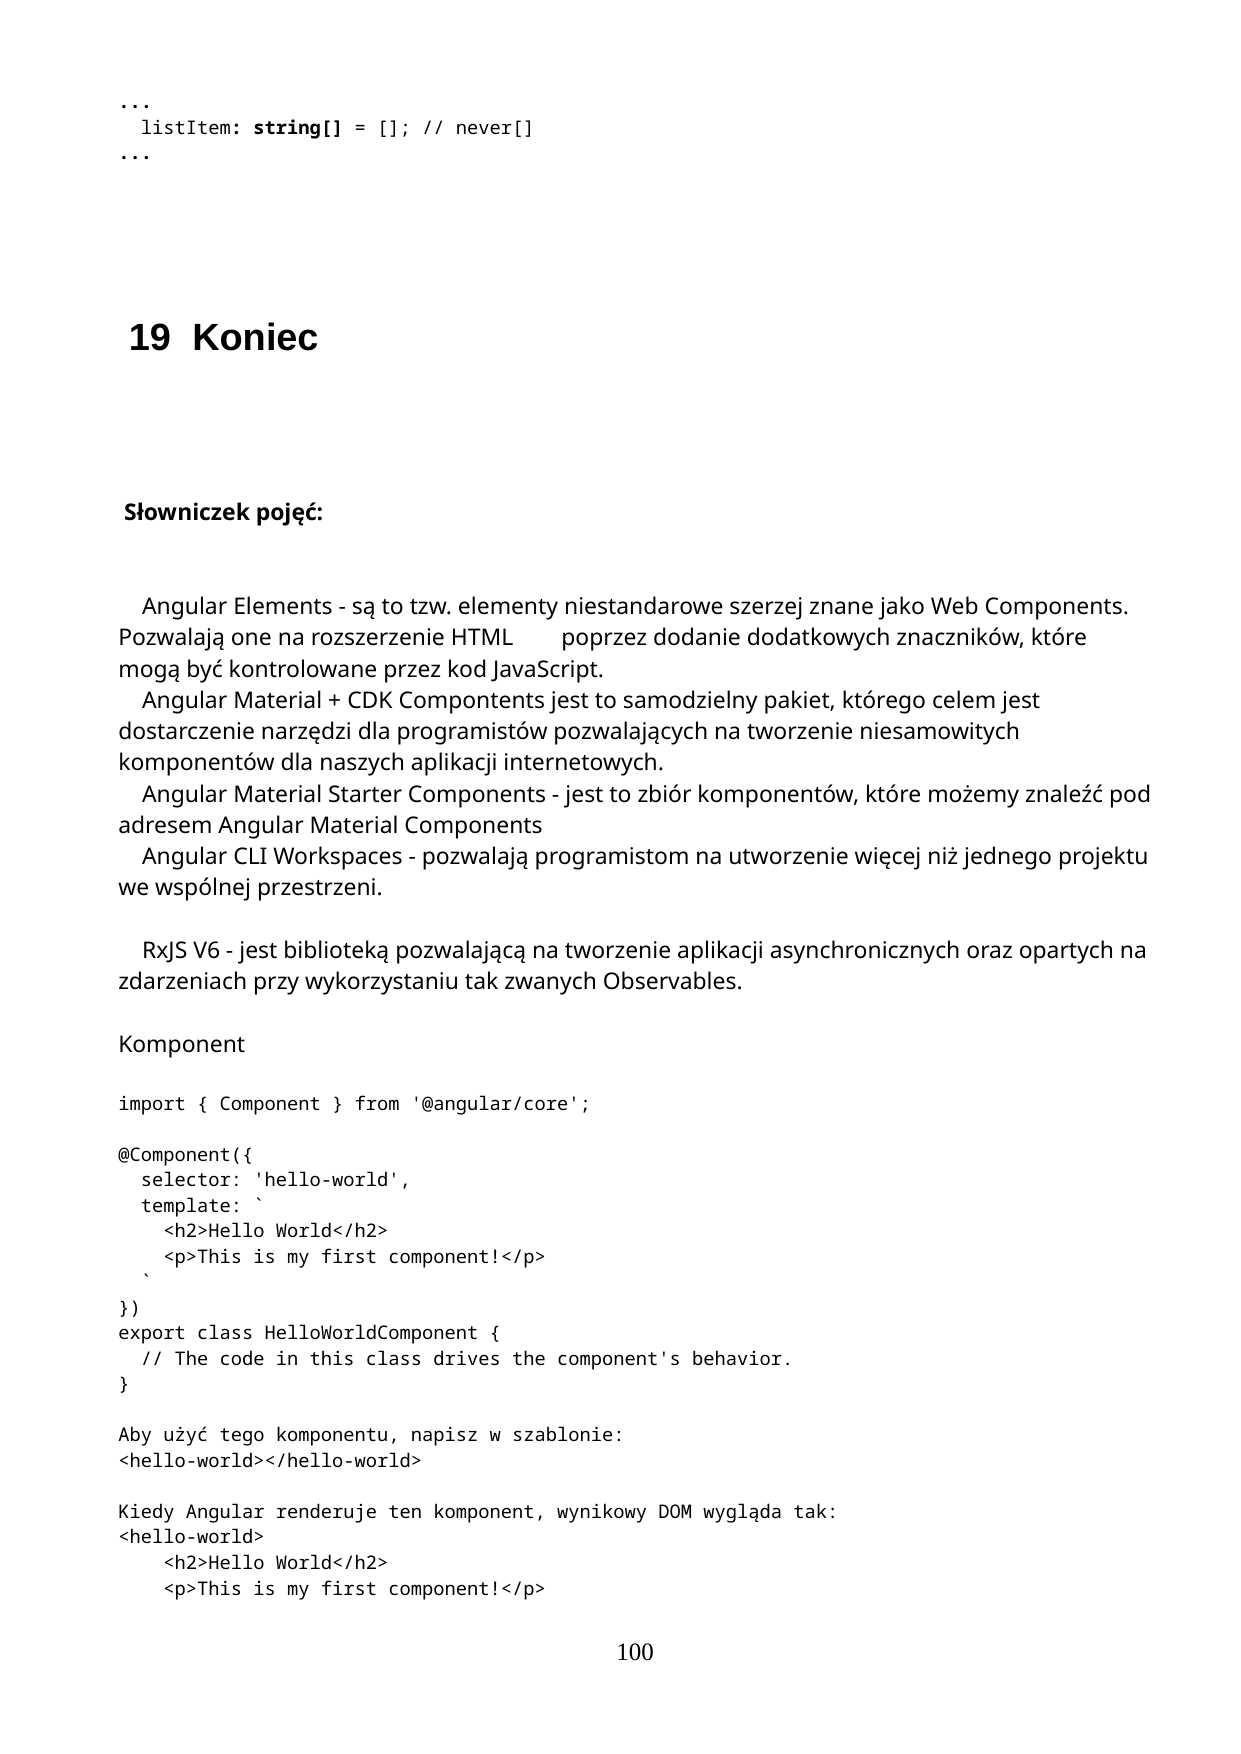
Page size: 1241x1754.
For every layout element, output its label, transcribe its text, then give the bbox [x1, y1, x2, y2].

text Komponent [118, 1027, 1152, 1059]
text import { Component } from '@angular/core'; [118, 1090, 1152, 1116]
text Angular Material + CDK Compontents jest to samodzielny pakiet, którego celem jest dostarczenie narzędzi dla programistów pozwalających na tworzenie niesamowitych komponentów dla naszych aplikacji internetowych. [118, 684, 1152, 777]
text export class HelloWorldComponent { [118, 1320, 1152, 1345]
text Angular Elements - są to tzw. elementy niestandarowe szerzej znane jako Web Components. Pozwalają one na rozszerzenie HTML poprzez dodanie dodatkowych znaczników, które mogą być kontrolowane przez kod JavaScript. [118, 590, 1152, 684]
text }) [118, 1294, 1152, 1320]
text ` [118, 1269, 1152, 1294]
text <hello-world> [118, 1524, 1152, 1549]
subtitle Koniec [118, 315, 1152, 359]
text <h2>Hello World</h2> [118, 1549, 1152, 1575]
text Aby użyć tego komponentu, napisz w szablonie: [118, 1422, 1152, 1447]
text <p>This is my first component!</p> [118, 1243, 1152, 1269]
text selector: 'hello-world', [118, 1167, 1152, 1192]
text // The code in this class drives the component's behavior. [118, 1345, 1152, 1371]
text <h2>Hello World</h2> [118, 1218, 1152, 1243]
text } [118, 1371, 1152, 1396]
text template: ` [118, 1192, 1152, 1218]
text ... [118, 139, 1152, 165]
text <p>This is my first component!</p> [118, 1575, 1152, 1600]
text <hello-world></hello-world> [118, 1447, 1152, 1473]
text Słowniczek pojęć: [118, 496, 1152, 527]
text Angular CLI Workspaces - pozwalają programistom na utworzenie więcej niż jednego projektu we wspólnej przestrzeni. [118, 840, 1152, 902]
text Kiedy Angular renderuje ten komponent, wynikowy DOM wygląda tak: [118, 1498, 1152, 1524]
text listItem: string[] = []; // never[] [118, 114, 1152, 139]
text RxJS V6 - jest biblioteką pozwalającą na tworzenie aplikacji asynchronicznych oraz opartych na zdarzeniach przy wykorzystaniu tak zwanych Observables. [118, 934, 1152, 996]
text @Component({ [118, 1141, 1152, 1167]
text ... [118, 88, 1152, 114]
text Angular Material Starter Components - jest to zbiór komponentów, które możemy znaleźć pod adresem Angular Material Components [118, 777, 1152, 840]
